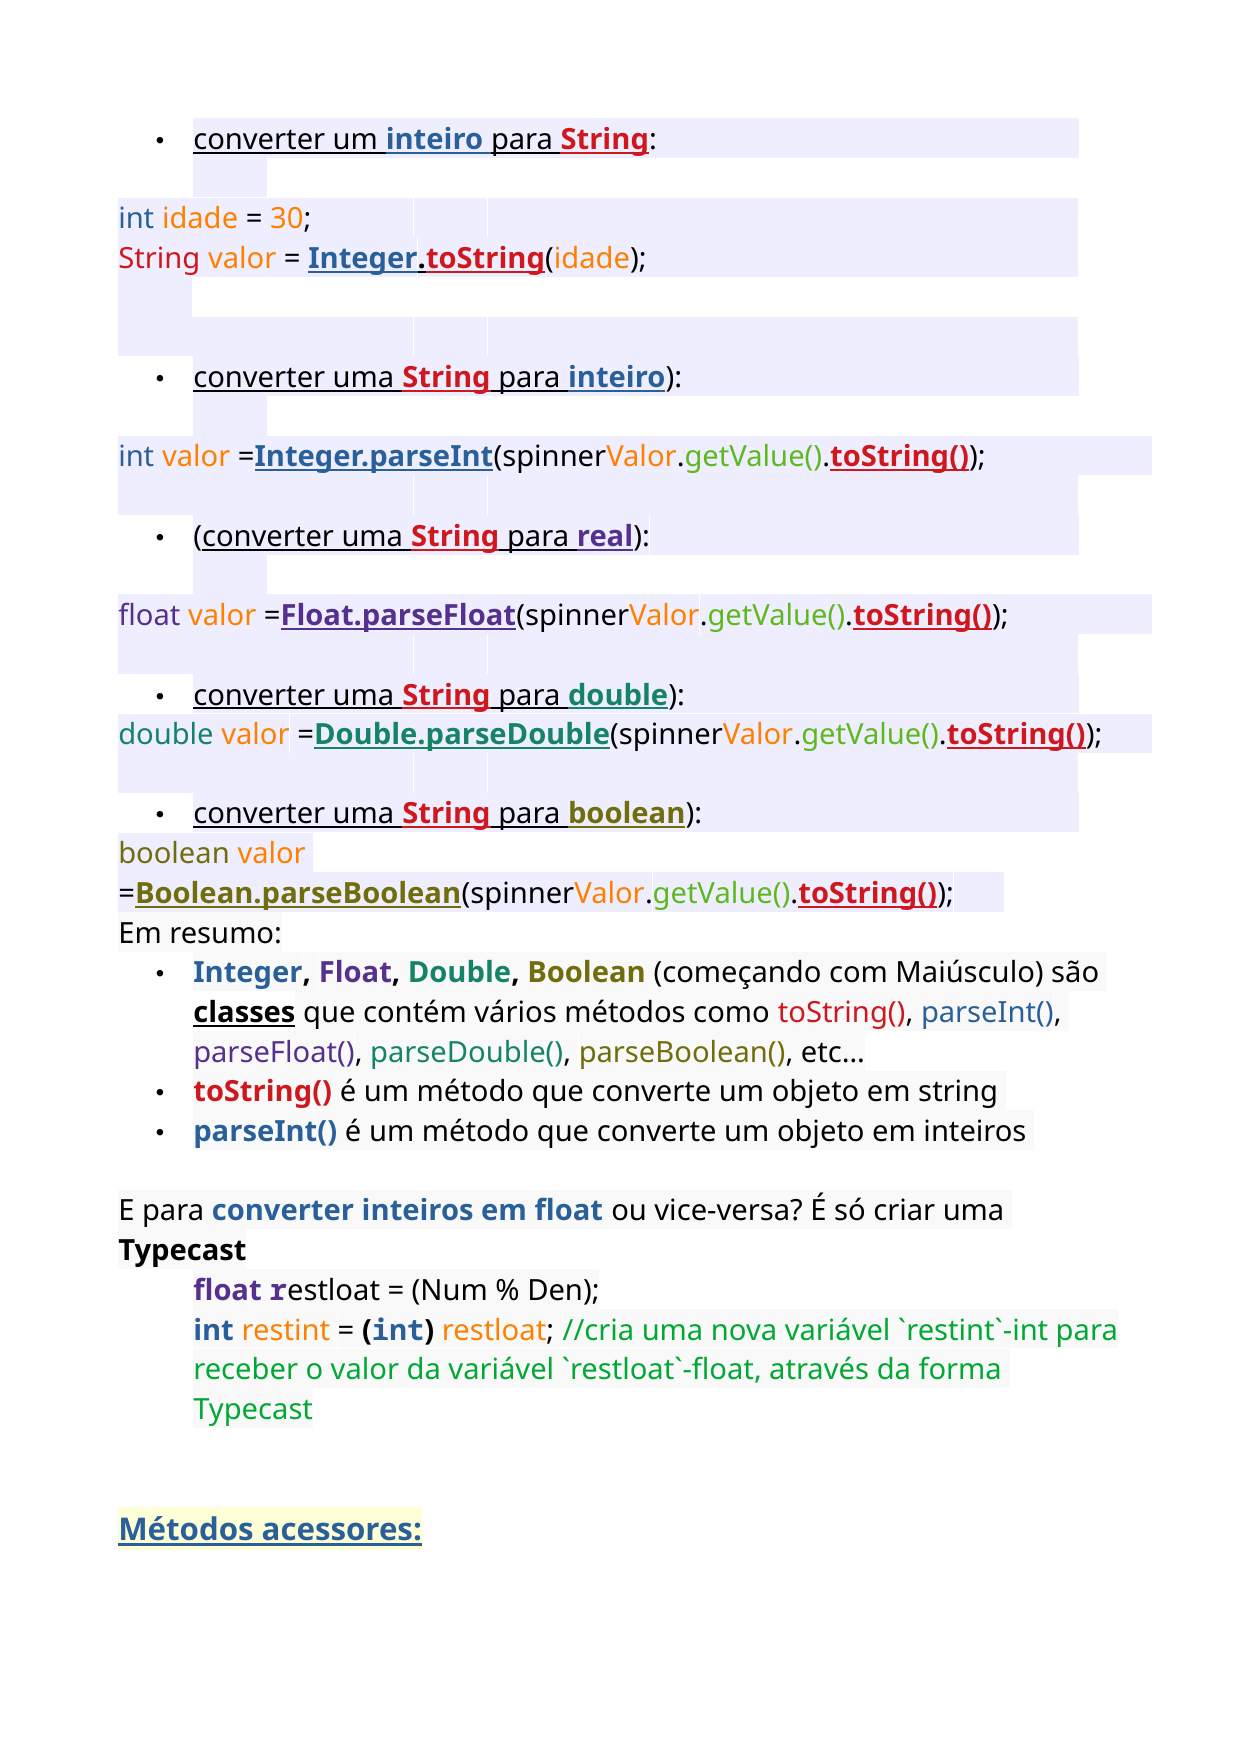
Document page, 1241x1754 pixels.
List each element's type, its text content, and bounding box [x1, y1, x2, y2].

text boolean valor =Boolean.parseBoolean(spinnerValor.getValue().toString()); [118, 832, 1122, 912]
text Métodos acessores: [118, 1507, 1122, 1550]
list converter um inteiro para String: [156, 118, 1122, 197]
text float valor =Float.parseFloat(spinnerValor.getValue().toString()); [118, 594, 1122, 634]
list converter uma String para boolean): [156, 793, 1122, 832]
text Em resumo: [118, 912, 1122, 952]
list int restint = (int) restloat; //cria uma nova variável `restint`-int para receber o valor da variável `restloat`-float, através da forma Typecast [156, 1309, 1122, 1428]
text double valor =Double.parseDouble(spinnerValor.getValue().toString()); [118, 713, 1122, 753]
list float restloat = (Num % Den); [156, 1269, 1122, 1309]
text String valor = Integer.toString(idade); [118, 237, 1122, 356]
list parseInt() é um método que converte um objeto em inteiros [156, 1110, 1122, 1150]
text E para converter inteiros em float ou vice-versa? É só criar uma Typecast [118, 1190, 1122, 1269]
list Integer, Float, Double, Boolean (começando com Maiúsculo) são classes que contém vários métodos como toString(), parseInt(), parseFloat(), parseDouble(), parseBoolean(), etc… [156, 952, 1122, 1071]
list toString() é um método que converte um objeto em string [156, 1071, 1122, 1110]
list converter uma String para inteiro): [156, 356, 1122, 436]
list (converter uma String para real): [156, 515, 1122, 594]
text int valor =Integer.parseInt(spinnerValor.getValue().toString()); [118, 436, 1122, 475]
list converter uma String para double): [156, 674, 1122, 713]
text int idade = 30; [118, 197, 1122, 237]
